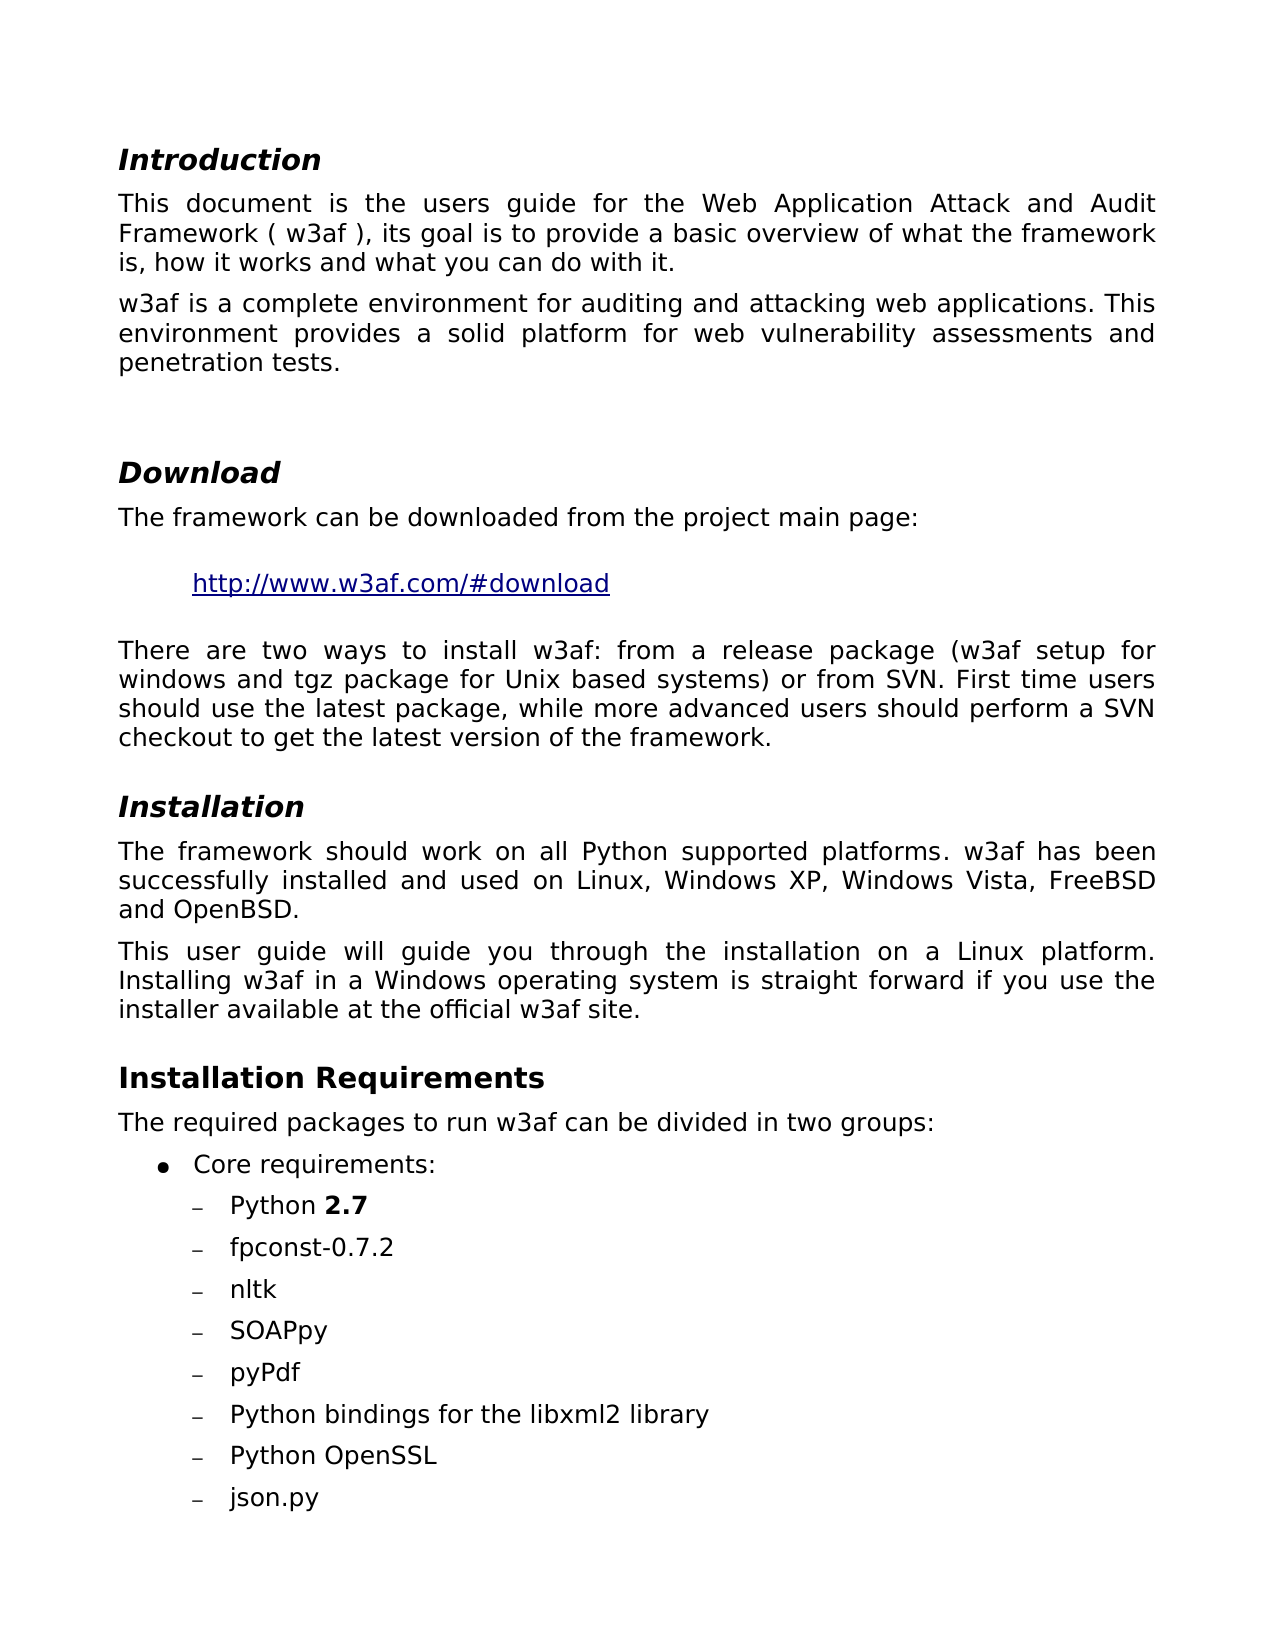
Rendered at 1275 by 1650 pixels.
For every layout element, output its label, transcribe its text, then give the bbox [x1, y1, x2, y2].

text The framework should work on all Python supported platforms. w3af has been successfully installed and used on Linux, Windows XP, Windows Vista, FreeBSD and OpenBSD. [118, 837, 1157, 924]
list SOAPpy [192, 1316, 1157, 1346]
list Core requirements: [156, 1150, 1157, 1179]
list Python 2.7 [192, 1191, 1157, 1221]
text Installation [118, 790, 1157, 824]
text The framework can be downloaded from the project main page: [118, 503, 1157, 532]
list Python OpenSSL [192, 1441, 1157, 1471]
subtitle Download [118, 456, 1157, 490]
text The required packages to run w3af can be divided in two groups: [118, 1108, 1157, 1137]
list pyPdf [192, 1358, 1157, 1387]
subtitle Installation Requirements [118, 1062, 1157, 1096]
text http://www.w3af.com/#download [192, 569, 1157, 598]
text There are two ways to install w3af: from a release package (w3af setup for windows and tgz package for Unix based systems) or from SVN. First time users should use the latest package, while more advanced users should perform a SVN checkout to get the latest version of the framework. [118, 636, 1157, 753]
list nltk [192, 1275, 1157, 1304]
list json.py [192, 1483, 1157, 1512]
subtitle Introduction [118, 143, 1157, 177]
text This document is the users guide for the Web Application Attack and Audit Framework ( w3af ), its goal is to provide a basic overview of what the framework is, how it works and what you can do with it. [118, 189, 1157, 277]
text w3af is a complete environment for auditing and attacking web applications. This environment provides a solid platform for web vulnerability assessments and penetration tests. [118, 289, 1157, 377]
text This user guide will guide you through the installation on a Linux platform. Installing w3af in a Windows operating system is straight forward if you use the installer available at the official w3af site. [118, 937, 1157, 1024]
list Python bindings for the libxml2 library [192, 1400, 1157, 1429]
list fpconst-0.7.2 [192, 1233, 1157, 1262]
